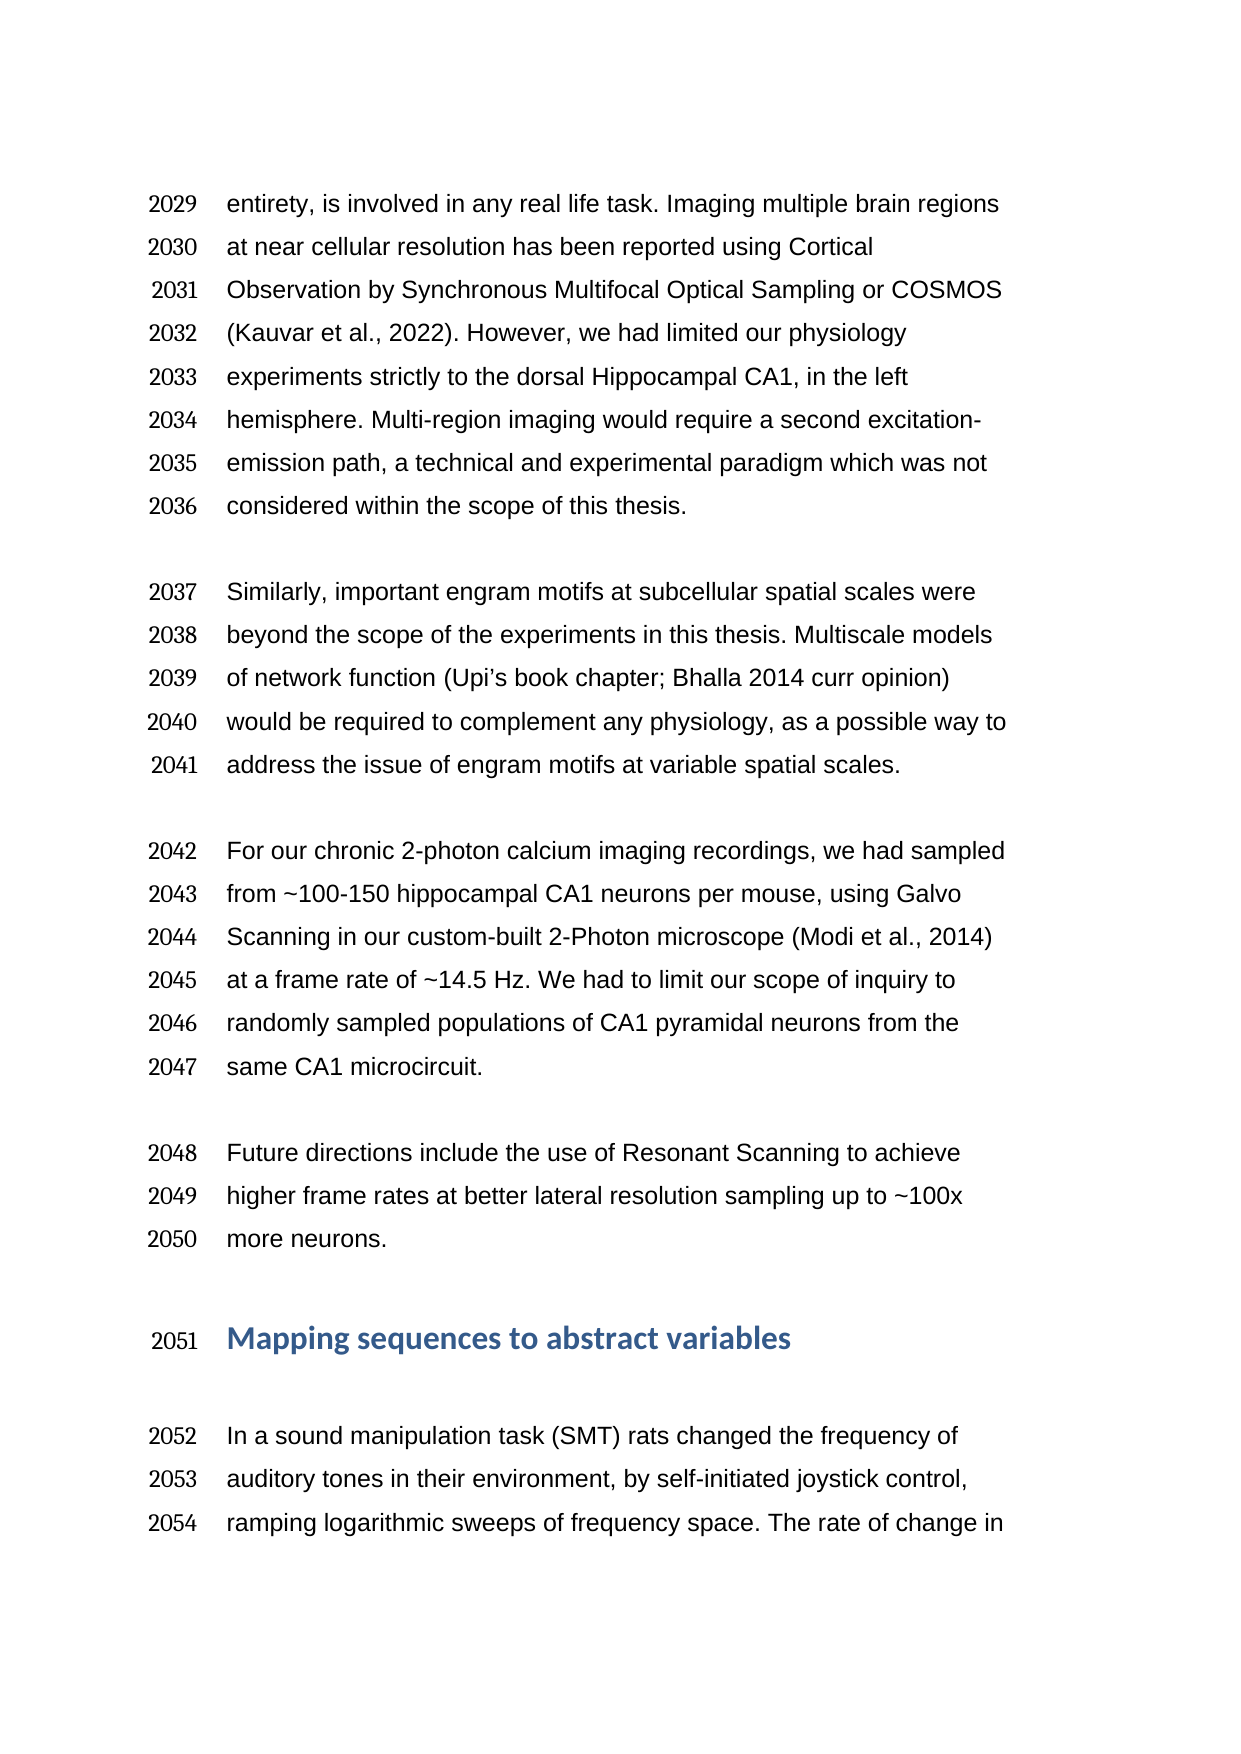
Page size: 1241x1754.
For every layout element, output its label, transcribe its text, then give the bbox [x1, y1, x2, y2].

subtitle Mapping sequences to abstract variables [226, 1317, 1014, 1358]
text entirety, is involved in any real life task. Imaging multiple brain regions at near cellular resolution has been reported using Cortical Observation by Synchronous Multifocal Optical Sampling or COSMOS (Kauvar et al., 2022). However, we had limited our physiology experiments strictly to the dorsal Hippocampal CA1, in the left hemisphere. Multi-region imaging would require a second excitation-emission path, a technical and experimental paradigm which was not considered within the scope of this thesis. [226, 189, 1014, 519]
text For our chronic 2-photon calcium imaging recordings, we had sampled from ~100-150 hippocampal CA1 neurons per mouse, using Galvo Scanning in our custom-built 2-Photon microscope (Modi et al., 2014) at a frame rate of ~14.5 Hz. We had to limit our scope of inquiry to randomly sampled populations of CA1 pyramidal neurons from the same CA1 microcircuit. [226, 836, 1014, 1080]
text In a sound manipulation task (SMT) rats changed the frequency of auditory tones in their environment, by self-initiated joystick control, ramping logarithmic sweeps of frequency space. The rate of change in [226, 1421, 1014, 1536]
text Similarly, important engram motifs at subcellular spatial scales were beyond the scope of the experiments in this thesis. Multiscale models of network function (Upi’s book chapter; Bhalla 2014 curr opinion) would be required to complement any physiology, as a possible way to address the issue of engram motifs at variable spatial scales. [226, 577, 1014, 778]
text Future directions include the use of Resonant Scanning to achieve higher frame rates at better lateral resolution sampling up to ~100x more neurons. [226, 1138, 1014, 1253]
